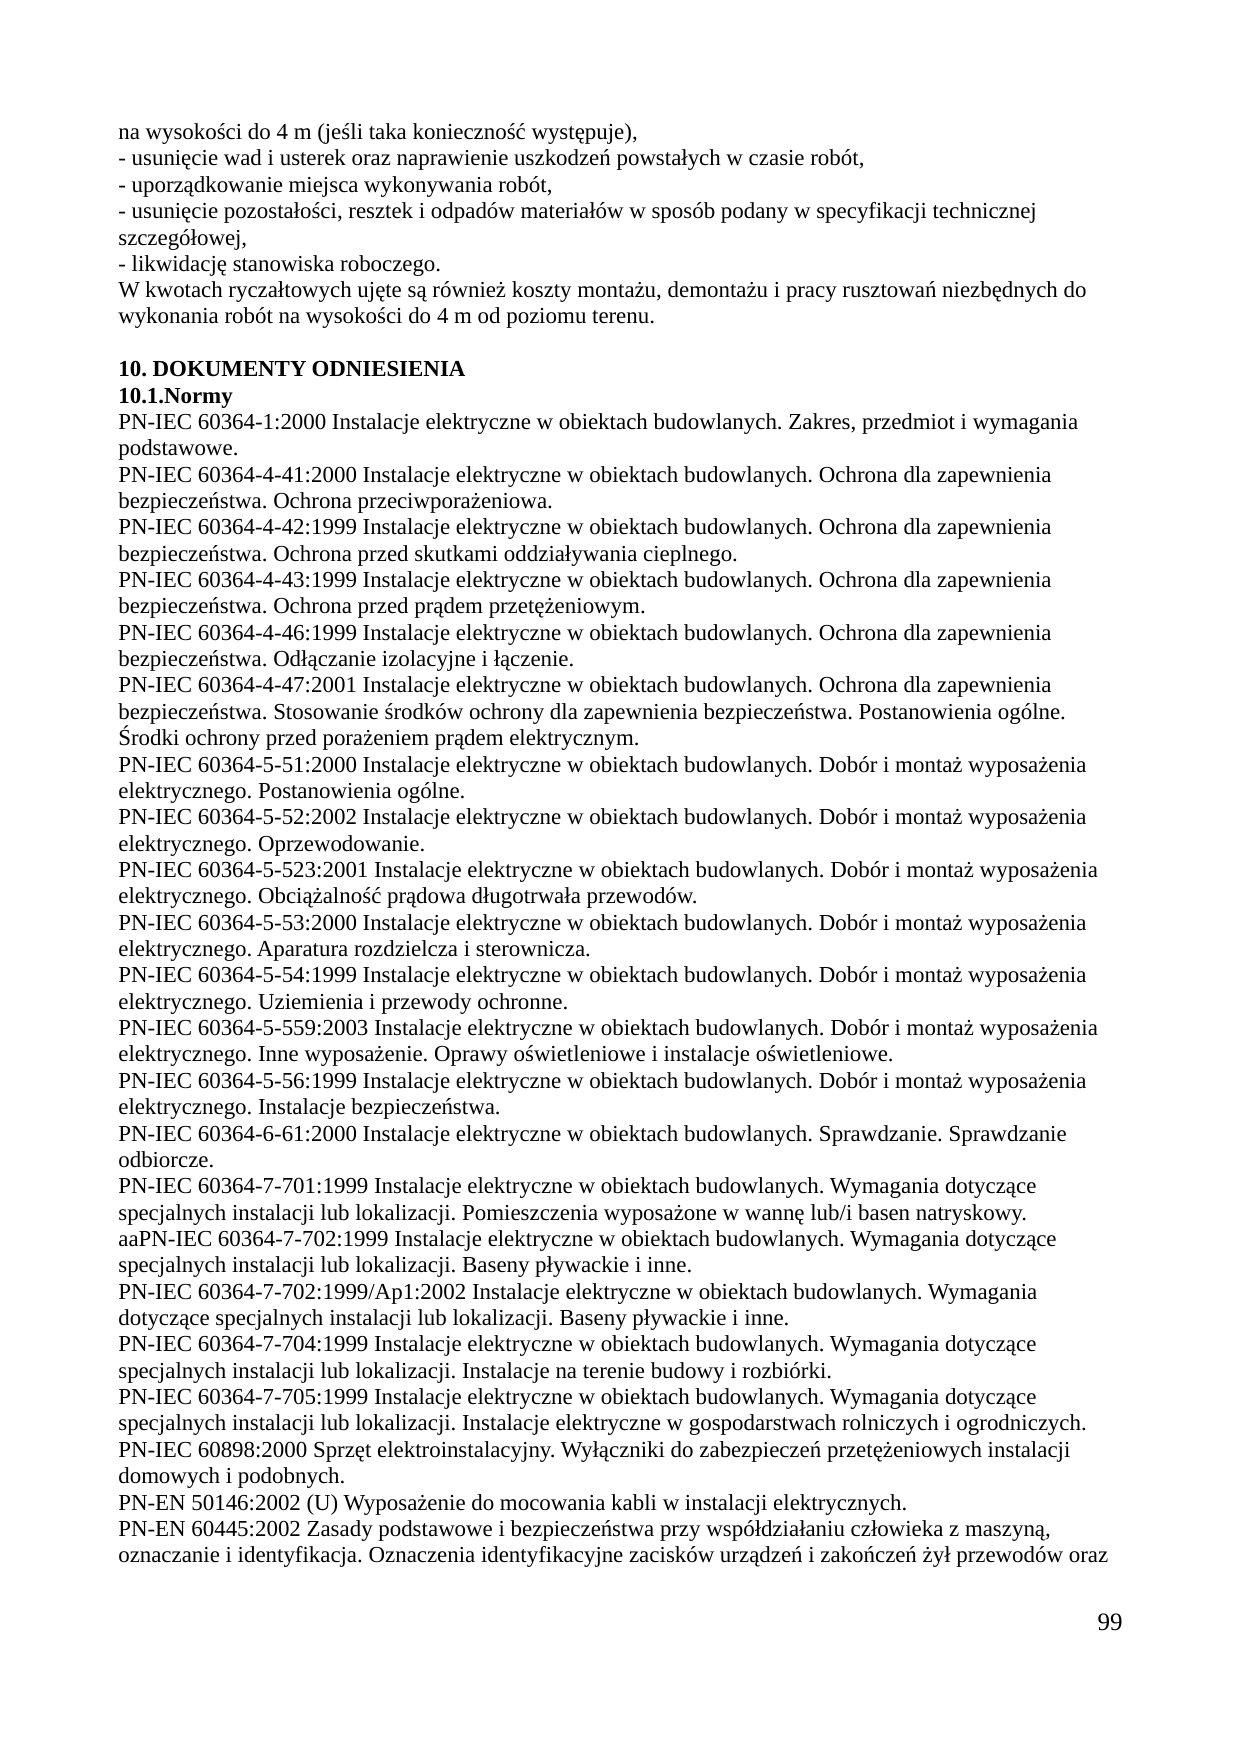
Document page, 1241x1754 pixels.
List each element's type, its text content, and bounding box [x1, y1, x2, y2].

text na wysokości do 4 m (jeśli taka konieczność występuje), [118, 118, 1122, 144]
text PN-IEC 60364-7-705:1999 Instalacje elektryczne w obiektach budowlanych. Wymagania dotyczące [118, 1383, 1122, 1409]
text PN-IEC 60364-4-47:2001 Instalacje elektryczne w obiektach budowlanych. Ochrona dla zapewnienia bezpieczeństwa. Stosowanie środków ochrony dla zapewnienia bezpieczeństwa. Postanowienia ogólne. Środki ochrony przed porażeniem prądem elektrycznym. [118, 672, 1122, 751]
text PN-IEC 60364-7-701:1999 Instalacje elektryczne w obiektach budowlanych. Wymagania dotyczące specjalnych instalacji lub lokalizacji. Pomieszczenia wyposażone w wannę lub/i basen natryskowy. [118, 1172, 1122, 1225]
text PN-IEC 60364-7-704:1999 Instalacje elektryczne w obiektach budowlanych. Wymagania dotyczące specjalnych instalacji lub lokalizacji. Instalacje na terenie budowy i rozbiórki. [118, 1330, 1122, 1383]
text PN-IEC 60364-1:2000 Instalacje elektryczne w obiektach budowlanych. Zakres, przedmiot i wymagania podstawowe. [118, 408, 1122, 461]
text PN-IEC 60364-7-702:1999/Ap1:2002 Instalacje elektryczne w obiektach budowlanych. Wymagania dotyczące specjalnych instalacji lub lokalizacji. Baseny pływackie i inne. [118, 1278, 1122, 1330]
text PN-IEC 60364-5-53:2000 Instalacje elektryczne w obiektach budowlanych. Dobór i montaż wyposażenia elektrycznego. Aparatura rozdzielcza i sterownicza. [118, 909, 1122, 961]
text 10. DOKUMENTY ODNIESIENIA [118, 355, 1122, 382]
text 10.1.Normy [118, 382, 1122, 408]
text PN-IEC 60364-4-43:1999 Instalacje elektryczne w obiektach budowlanych. Ochrona dla zapewnienia bezpieczeństwa. Ochrona przed prądem przetężeniowym. [118, 566, 1122, 619]
text - usunięcie pozostałości, resztek i odpadów materiałów w sposób podany w specyfikacji technicznej szczegółowej, [118, 197, 1122, 250]
text PN-IEC 60364-4-42:1999 Instalacje elektryczne w obiektach budowlanych. Ochrona dla zapewnienia bezpieczeństwa. Ochrona przed skutkami oddziaływania cieplnego. [118, 513, 1122, 566]
text PN-EN 50146:2002 (U) Wyposażenie do mocowania kabli w instalacji elektrycznych. [118, 1488, 1122, 1515]
text PN-IEC 60364-5-52:2002 Instalacje elektryczne w obiektach budowlanych. Dobór i montaż wyposażenia elektrycznego. Oprzewodowanie. [118, 803, 1122, 856]
text PN-EN 60445:2002 Zasady podstawowe i bezpieczeństwa przy współdziałaniu człowieka z maszyną, oznaczanie i identyfikacja. Oznaczenia identyfikacyjne zacisków urządzeń i zakończeń żył przewodów oraz [118, 1515, 1122, 1568]
text specjalnych instalacji lub lokalizacji. Instalacje elektryczne w gospodarstwach rolniczych i ogrodniczych. [118, 1409, 1122, 1436]
text aaPN-IEC 60364-7-702:1999 Instalacje elektryczne w obiektach budowlanych. Wymagania dotyczące specjalnych instalacji lub lokalizacji. Baseny pływackie i inne. [118, 1225, 1122, 1278]
text PN-IEC 60364-5-51:2000 Instalacje elektryczne w obiektach budowlanych. Dobór i montaż wyposażenia elektrycznego. Postanowienia ogólne. [118, 751, 1122, 803]
text - likwidację stanowiska roboczego. [118, 250, 1122, 276]
text PN-IEC 60898:2000 Sprzęt elektroinstalacyjny. Wyłączniki do zabezpieczeń przetężeniowych instalacji domowych i podobnych. [118, 1436, 1122, 1488]
text PN-IEC 60364-4-46:1999 Instalacje elektryczne w obiektach budowlanych. Ochrona dla zapewnienia bezpieczeństwa. Odłączanie izolacyjne i łączenie. [118, 619, 1122, 672]
text - usunięcie wad i usterek oraz naprawienie uszkodzeń powstałych w czasie robót, [118, 144, 1122, 171]
text PN-IEC 60364-5-56:1999 Instalacje elektryczne w obiektach budowlanych. Dobór i montaż wyposażenia elektrycznego. Instalacje bezpieczeństwa. [118, 1067, 1122, 1119]
text W kwotach ryczałtowych ujęte są również koszty montażu, demontażu i pracy rusztowań niezbędnych do wykonania robót na wysokości do 4 m od poziomu terenu. [118, 276, 1122, 329]
text PN-IEC 60364-5-559:2003 Instalacje elektryczne w obiektach budowlanych. Dobór i montaż wyposażenia elektrycznego. Inne wyposażenie. Oprawy oświetleniowe i instalacje oświetleniowe. [118, 1014, 1122, 1067]
text PN-IEC 60364-5-54:1999 Instalacje elektryczne w obiektach budowlanych. Dobór i montaż wyposażenia elektrycznego. Uziemienia i przewody ochronne. [118, 961, 1122, 1014]
text - uporządkowanie miejsca wykonywania robót, [118, 171, 1122, 197]
text PN-IEC 60364-5-523:2001 Instalacje elektryczne w obiektach budowlanych. Dobór i montaż wyposażenia elektrycznego. Obciążalność prądowa długotrwała przewodów. [118, 856, 1122, 909]
text PN-IEC 60364-4-41:2000 Instalacje elektryczne w obiektach budowlanych. Ochrona dla zapewnienia bezpieczeństwa. Ochrona przeciwporażeniowa. [118, 461, 1122, 513]
text PN-IEC 60364-6-61:2000 Instalacje elektryczne w obiektach budowlanych. Sprawdzanie. Sprawdzanie odbiorcze. [118, 1119, 1122, 1172]
